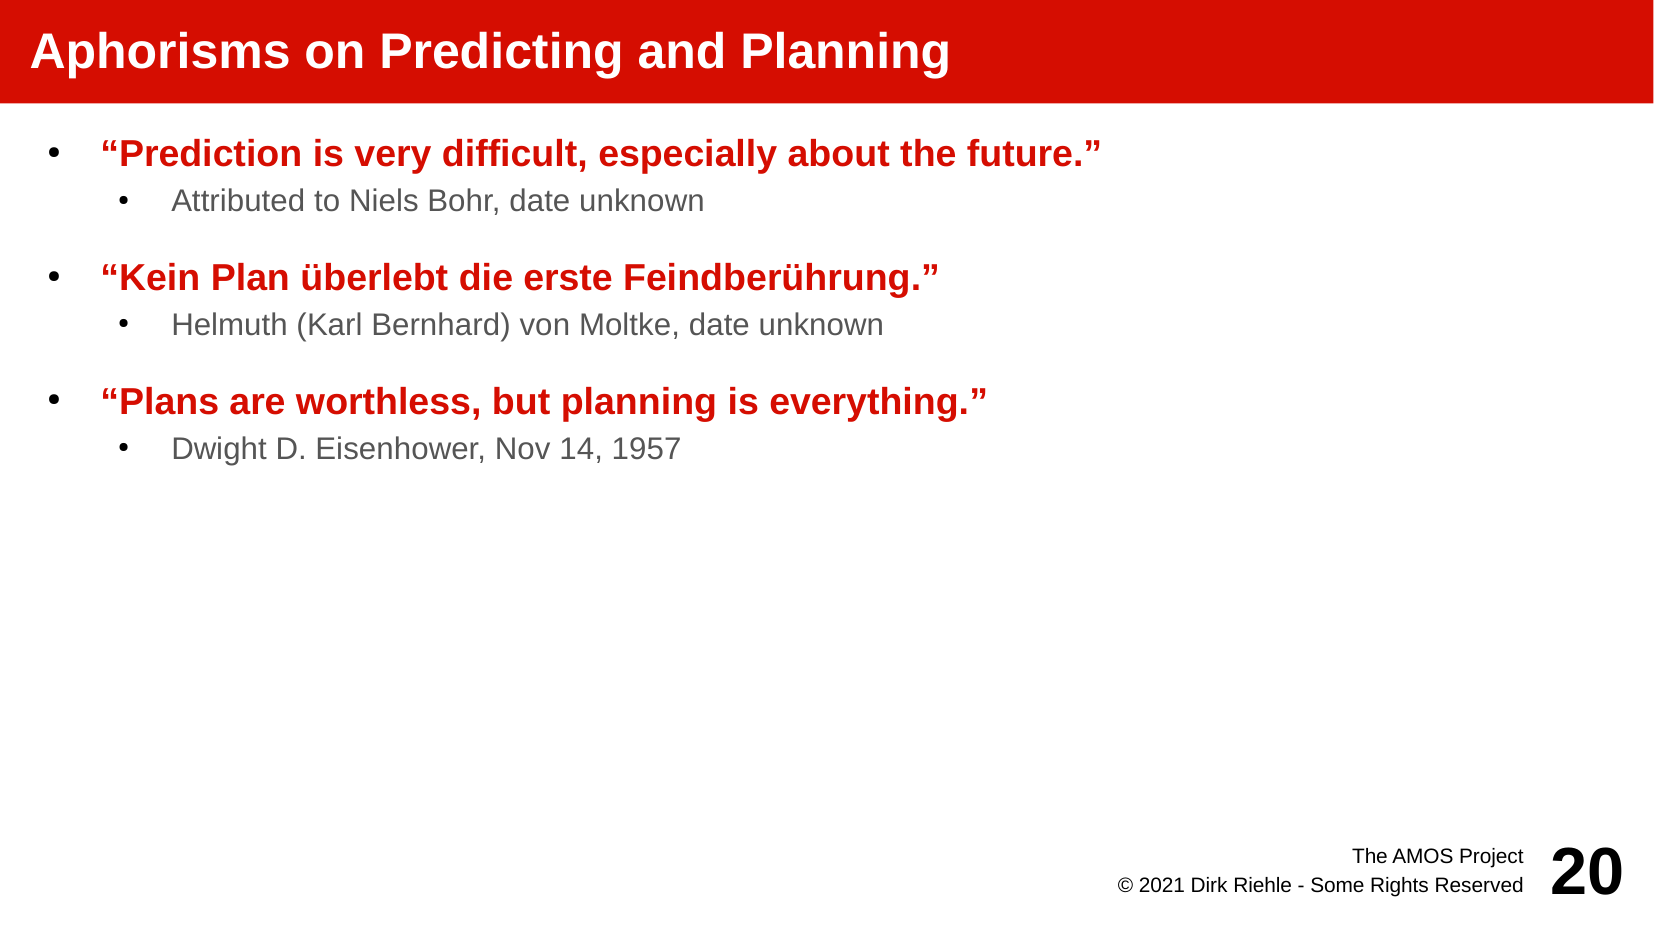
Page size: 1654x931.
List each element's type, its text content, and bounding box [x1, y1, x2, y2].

list “Prediction is very difficult, especially about the future.” Attributed to Niels Bohr, date unknown “Kein Plan überlebt die erste Feindberührung.” Helmuth (Karl Bernhard) von Moltke, date unknown “Plans are worthless, but planning is everything.” Dwight D. Eisenhower, Nov 14, 1957 [29, 132, 1625, 813]
title Aphorisms on Predicting and Planning [0, 0, 1654, 104]
